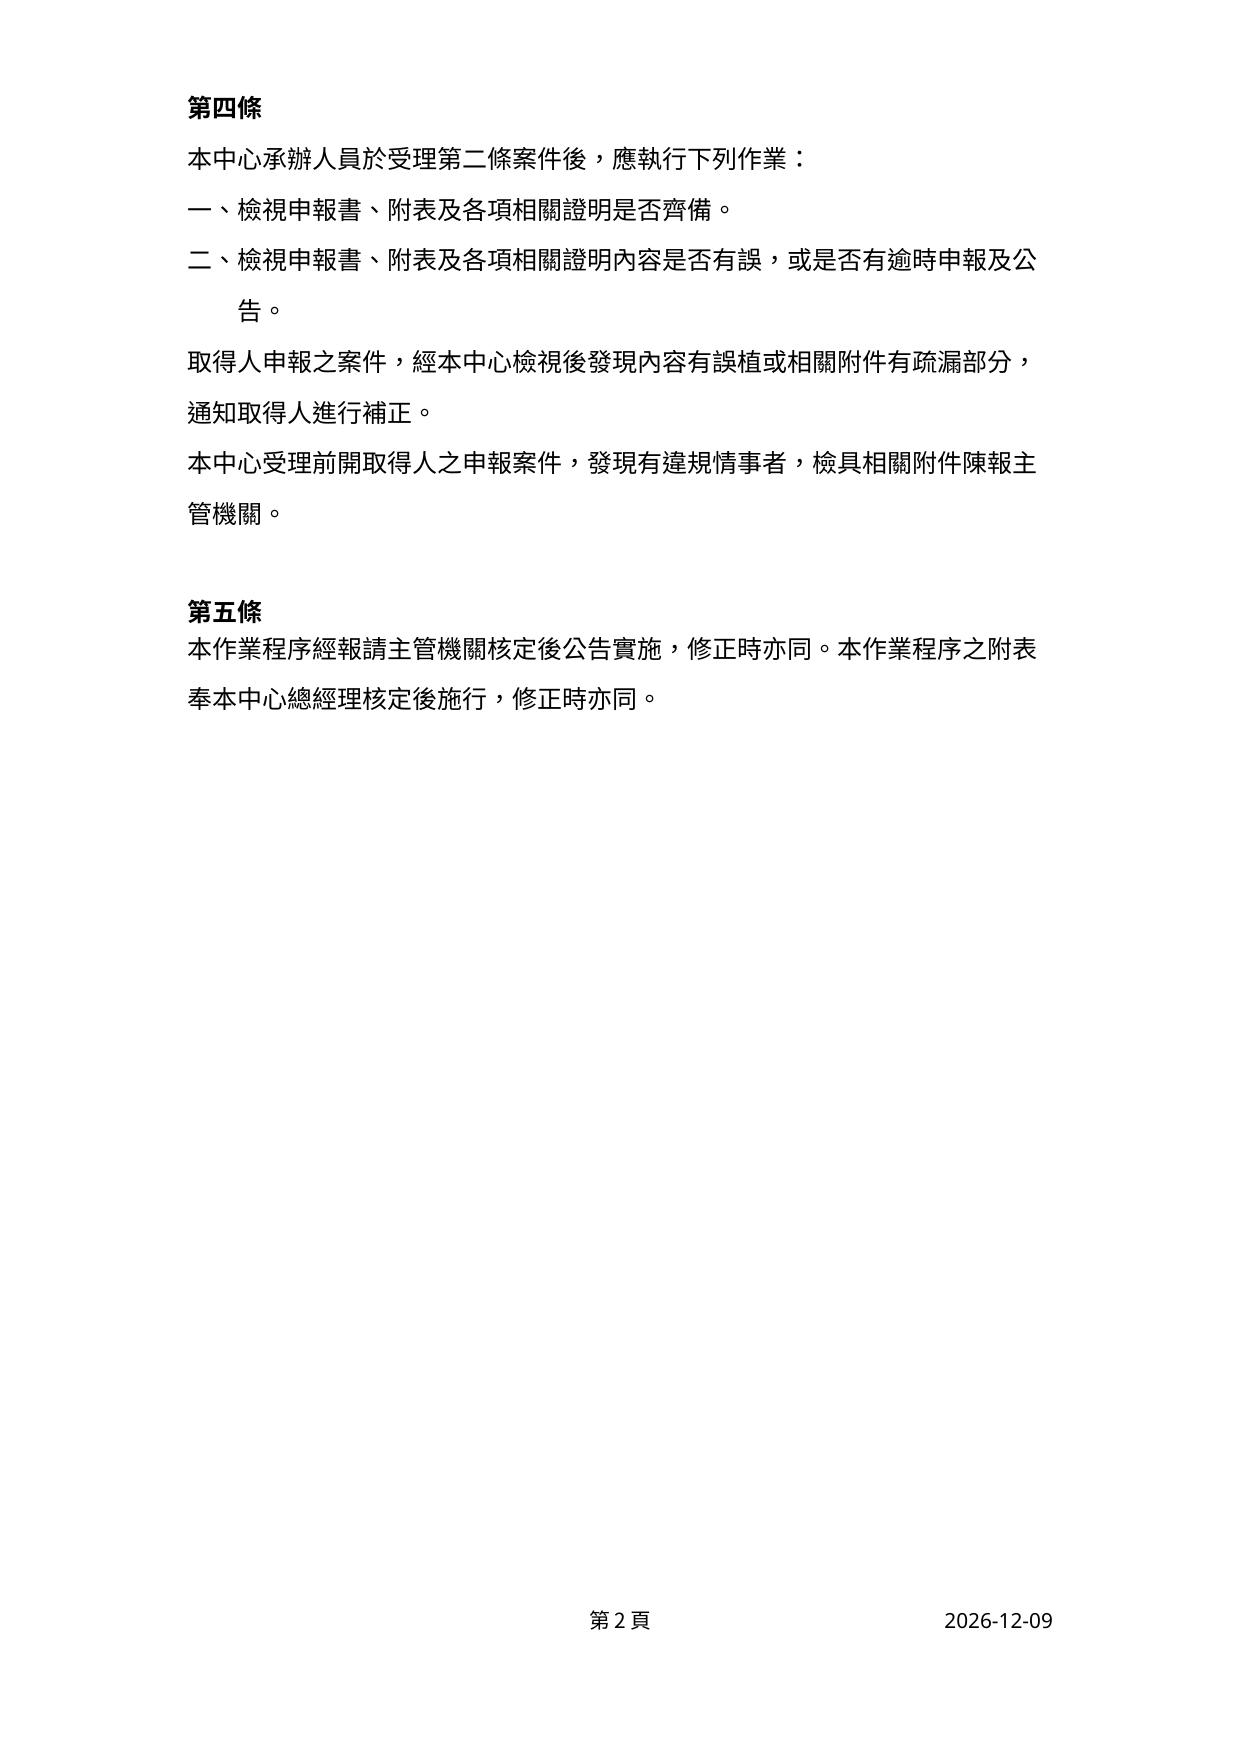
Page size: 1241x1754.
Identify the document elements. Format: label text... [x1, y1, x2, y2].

text 二、檢視申報書、附表及各項相關證明內容是否有誤，或是否有逾時申報及公告。 [187, 241, 1053, 328]
text 取得人申報之案件，經本中心檢視後發現內容有誤植或相關附件有疏漏部分，通知取得人進行補正。 [187, 342, 1053, 429]
text 一、檢視申報書、附表及各項相關證明是否齊備。 [187, 190, 1053, 226]
text 第四條 [187, 89, 1053, 125]
text 本作業程序經報請主管機關核定後公告實施，修正時亦同。本作業程序之附表奉本中心總經理核定後施行，修正時亦同。 [187, 629, 1053, 716]
text 本中心承辦人員於受理第二條案件後，應執行下列作業： [187, 139, 1053, 176]
text 第五條 [187, 593, 1053, 629]
text 本中心受理前開取得人之申報案件，發現有違規情事者，檢具相關附件陳報主管機關。 [187, 444, 1053, 531]
